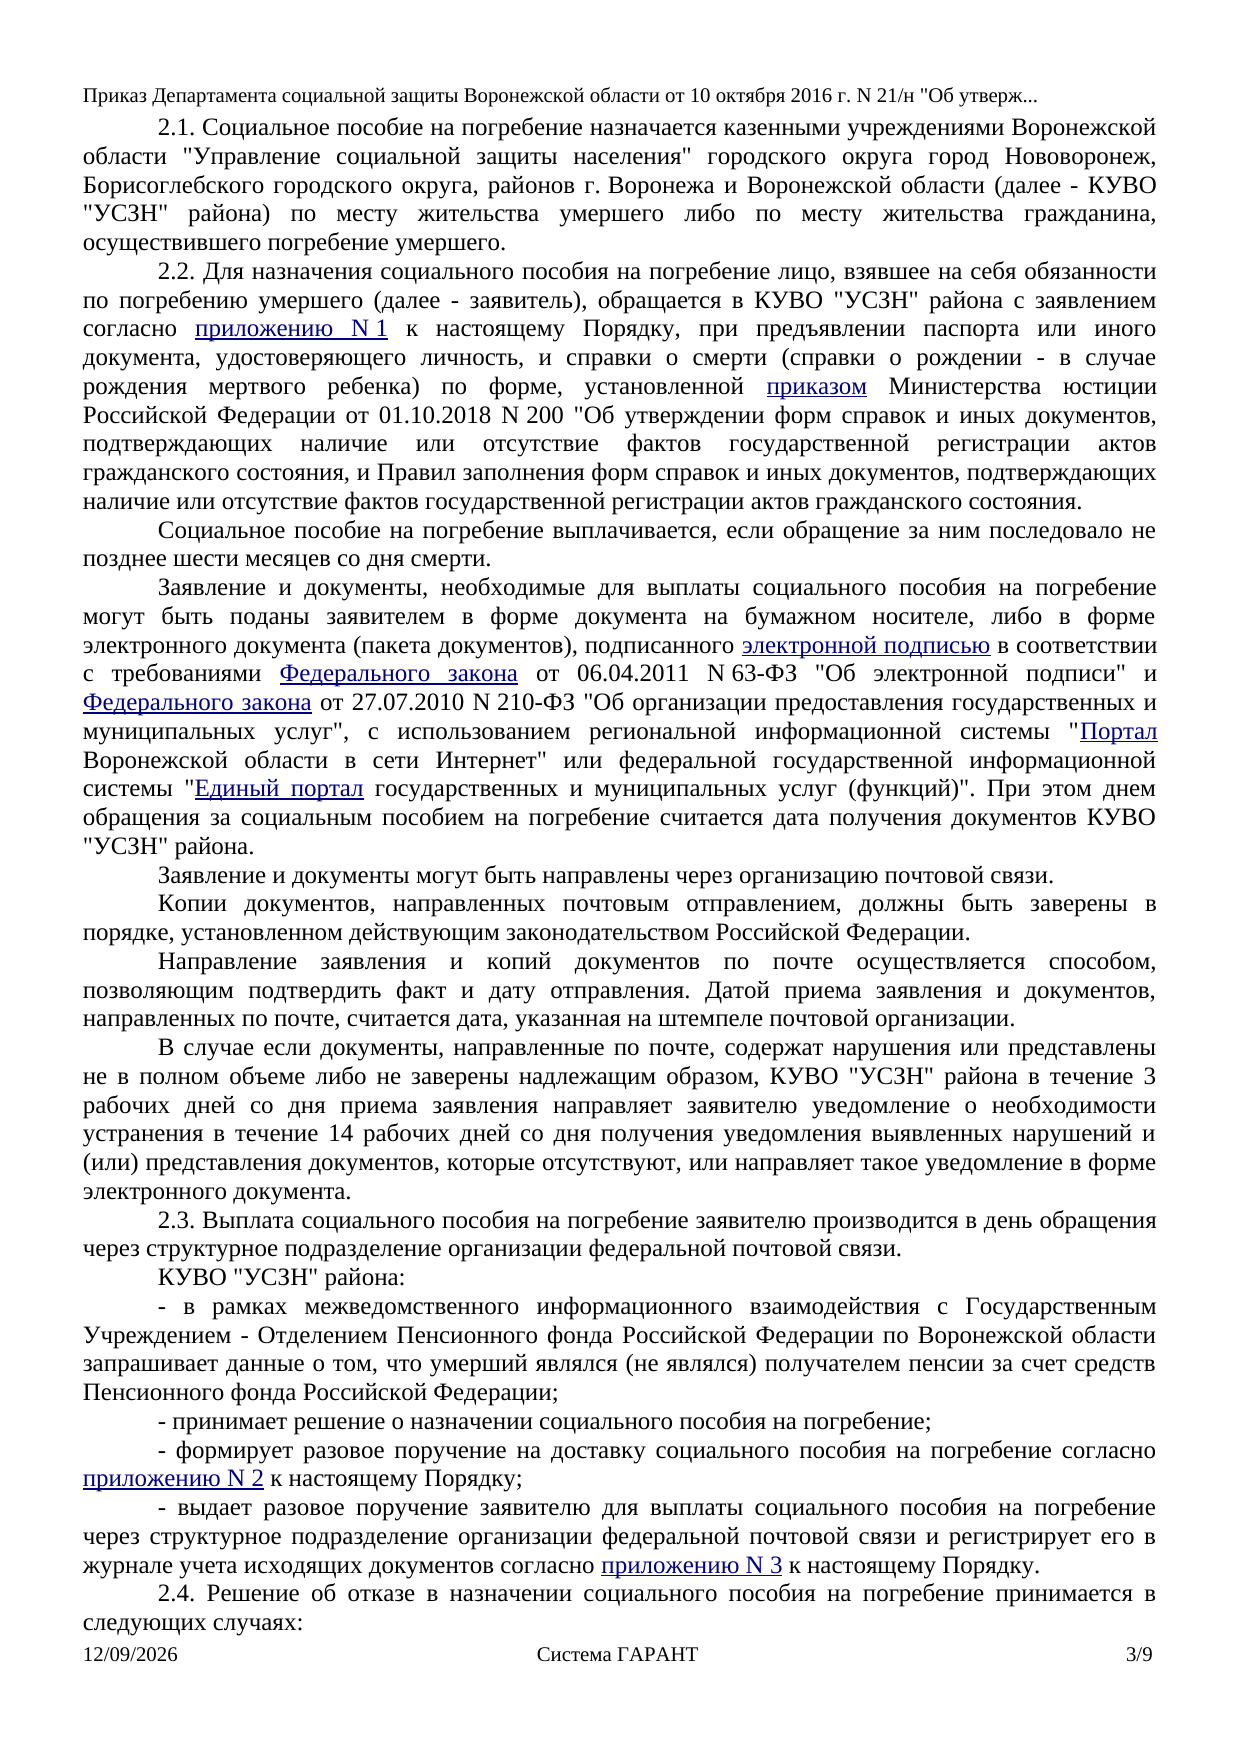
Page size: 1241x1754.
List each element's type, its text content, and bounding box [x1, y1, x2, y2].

text 2.1. Социальное пособие на погребение назначается казенными учреждениями Воронежской области "Управление социальной защиты населения" городского округа город Нововоронеж, Борисоглебского городского округа, районов г. Воронежа и Воронежской области (далее - КУВО "УСЗН" района) по месту жительства умершего либо по месту жительства гражданина, осуществившего погребение умершего. [83, 112, 1157, 256]
text Социальное пособие на погребение выплачивается, если обращение за ним последовало не позднее шести месяцев со дня смерти. [83, 515, 1157, 572]
text В случае если документы, направленные по почте, содержат нарушения или представлены не в полном объеме либо не заверены надлежащим образом, КУВО "УСЗН" района в течение 3 рабочих дней со дня приема заявления направляет заявителю уведомление о необходимости устранения в течение 14 рабочих дней со дня получения уведомления выявленных нарушений и (или) представления документов, которые отсутствуют, или направляет такое уведомление в форме электронного документа. [83, 1032, 1157, 1205]
text Заявление и документы могут быть направлены через организацию почтовой связи. [83, 860, 1157, 888]
text - выдает разовое поручение заявителю для выплаты социального пособия на погребение через структурное подразделение организации федеральной почтовой связи и регистрирует его в журнале учета исходящих документов согласно приложению N 3 к настоящему Порядку. [83, 1492, 1157, 1578]
text - формирует разовое поручение на доставку социального пособия на погребение согласно приложению N 2 к настоящему Порядку; [83, 1435, 1157, 1492]
text Заявление и документы, необходимые для выплаты социального пособия на погребение могут быть поданы заявителем в форме документа на бумажном носителе, либо в форме электронного документа (пакета документов), подписанного электронной подписью в соответствии с требованиями Федерального закона от 06.04.2011 N 63-ФЗ "Об электронной подписи" и Федерального закона от 27.07.2010 N 210-ФЗ "Об организации предоставления государственных и муниципальных услуг", с использованием региональной информационной системы "Портал Воронежской области в сети Интернет" или федеральной государственной информационной системы "Единый портал государственных и муниципальных услуг (функций)". При этом днем обращения за социальным пособием на погребение считается дата получения документов КУВО "УСЗН" района. [83, 572, 1157, 860]
text Направление заявления и копий документов по почте осуществляется способом, позволяющим подтвердить факт и дату отправления. Датой приема заявления и документов, направленных по почте, считается дата, указанная на штемпеле почтовой организации. [83, 946, 1157, 1032]
text - принимает решение о назначении социального пособия на погребение; [83, 1406, 1157, 1435]
text 2.4. Решение об отказе в назначении социального пособия на погребение принимается в следующих случаях: [83, 1578, 1157, 1636]
text КУВО "УСЗН" района: [83, 1262, 1157, 1291]
text Копии документов, направленных почтовым отправлением, должны быть заверены в порядке, установленном действующим законодательством Российской Федерации. [83, 888, 1157, 946]
text - в рамках межведомственного информационного взаимодействия с Государственным Учреждением - Отделением Пенсионного фонда Российской Федерации по Воронежской области запрашивает данные о том, что умерший являлся (не являлся) получателем пенсии за счет средств Пенсионного фонда Российской Федерации; [83, 1291, 1157, 1406]
text 2.3. Выплата социального пособия на погребение заявителю производится в день обращения через структурное подразделение организации федеральной почтовой связи. [83, 1205, 1157, 1262]
text 2.2. Для назначения социального пособия на погребение лицо, взявшее на себя обязанности по погребению умершего (далее - заявитель), обращается в КУВО "УСЗН" района с заявлением согласно приложению N 1 к настоящему Порядку, при предъявлении паспорта или иного документа, удостоверяющего личность, и справки о смерти (справки о рождении - в случае рождения мертвого ребенка) по форме, установленной приказом Министерства юстиции Российской Федерации от 01.10.2018 N 200 "Об утверждении форм справок и иных документов, подтверждающих наличие или отсутствие фактов государственной регистрации актов гражданского состояния, и Правил заполнения форм справок и иных документов, подтверждающих наличие или отсутствие фактов государственной регистрации актов гражданского состояния. [83, 256, 1157, 515]
